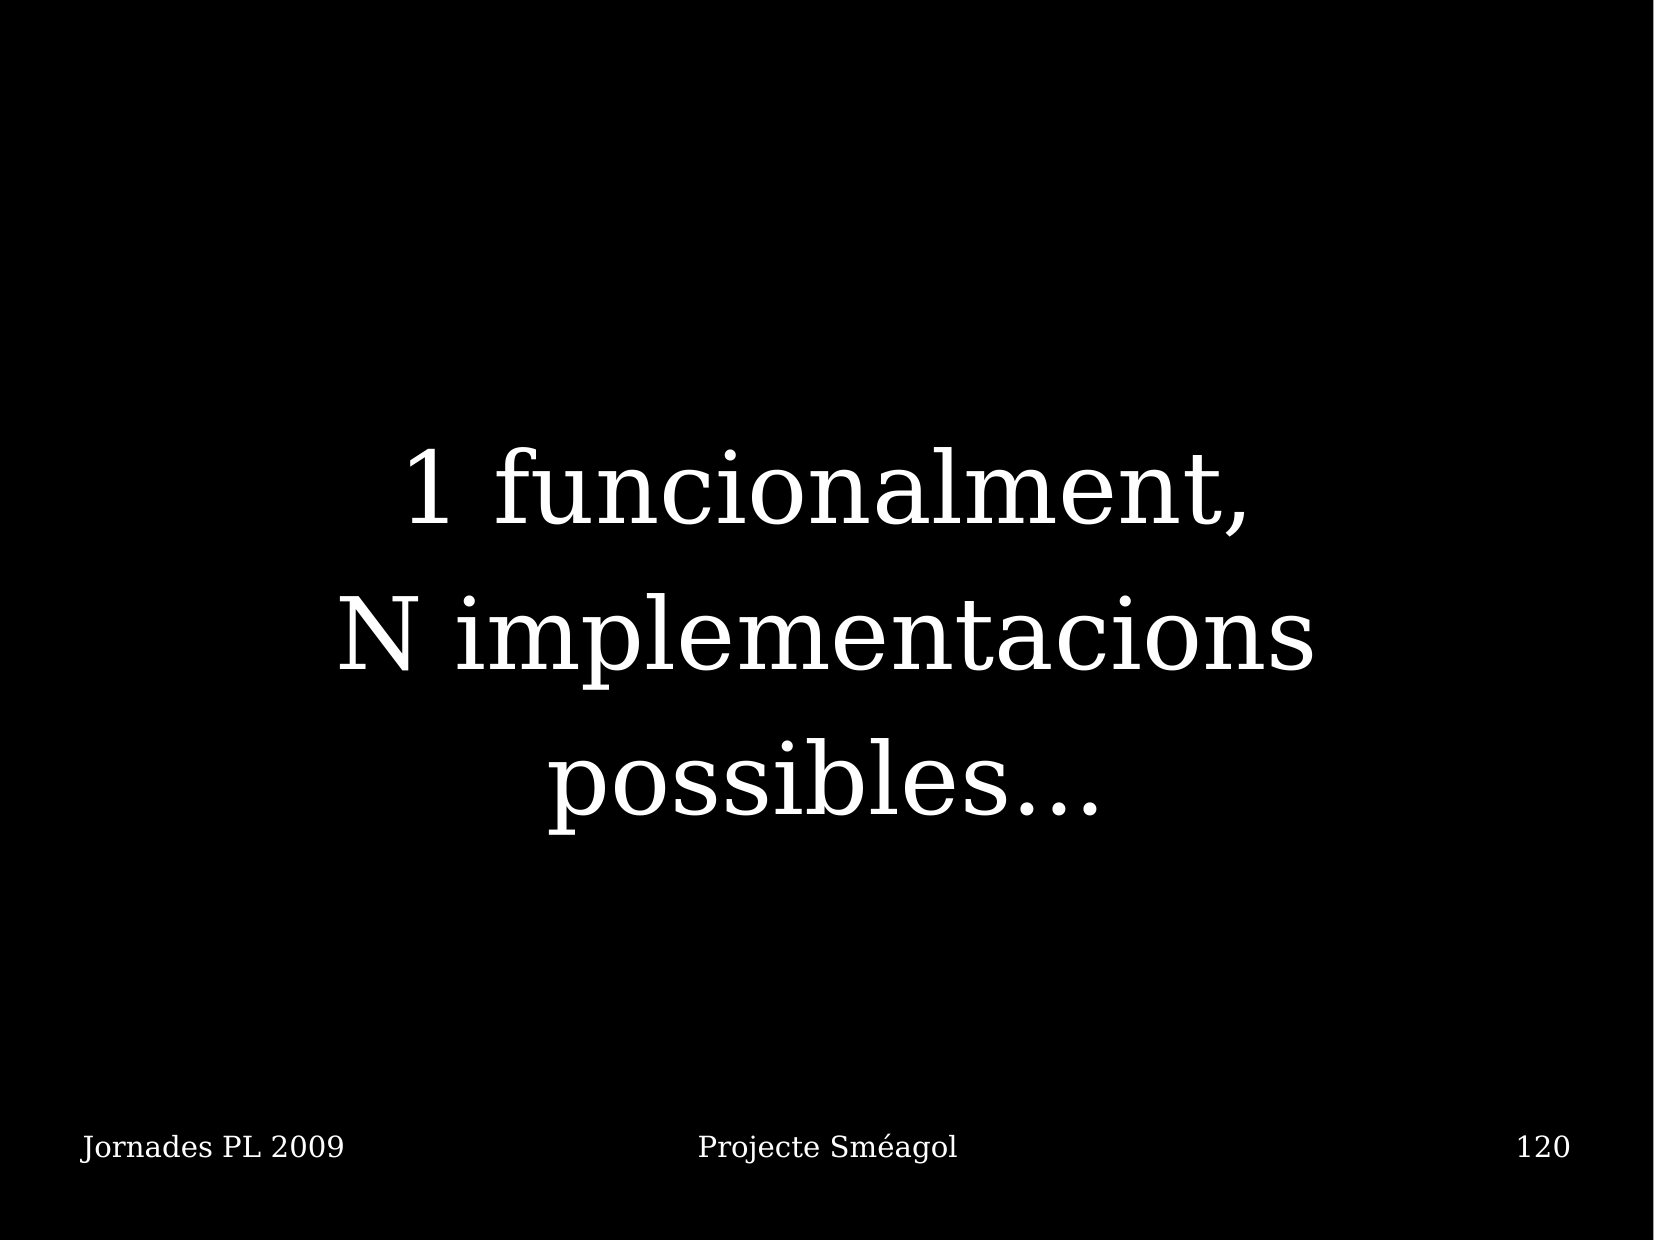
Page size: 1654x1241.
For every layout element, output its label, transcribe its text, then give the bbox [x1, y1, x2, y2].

title 1 funcionalment, N implementacions possibles... [82, 116, 1571, 1124]
